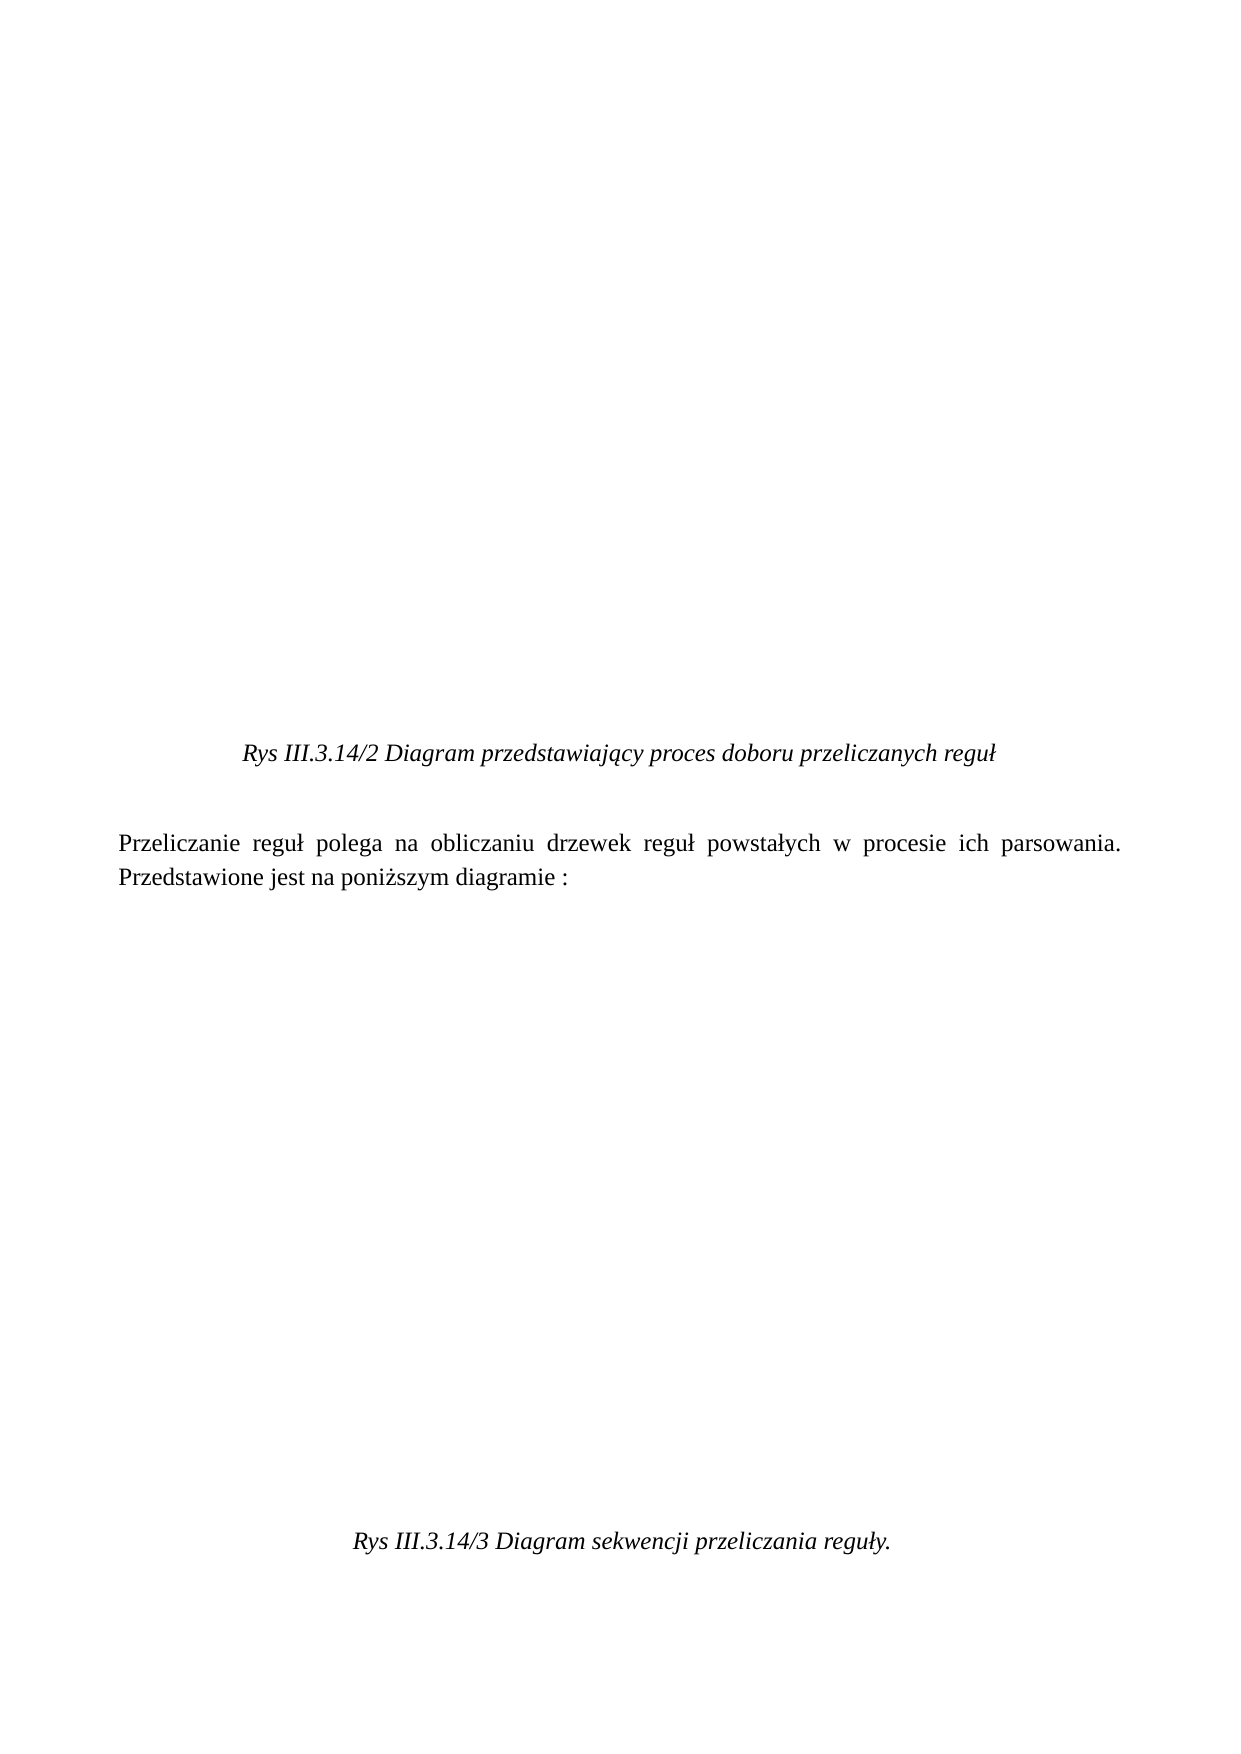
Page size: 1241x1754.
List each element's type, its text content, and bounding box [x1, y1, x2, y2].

text Rys III.3.14/3 Diagram sekwencji przeliczania reguły. [118, 912, 1122, 1555]
text Przeliczanie reguł polega na obliczaniu drzewek reguł powstałych w procesie ich parsowania. Przedstawione jest na poniższym diagramie : [118, 828, 1122, 891]
text Rys III.3.14/2 Diagram przedstawiający proces doboru przeliczanych reguł [118, 131, 1122, 767]
